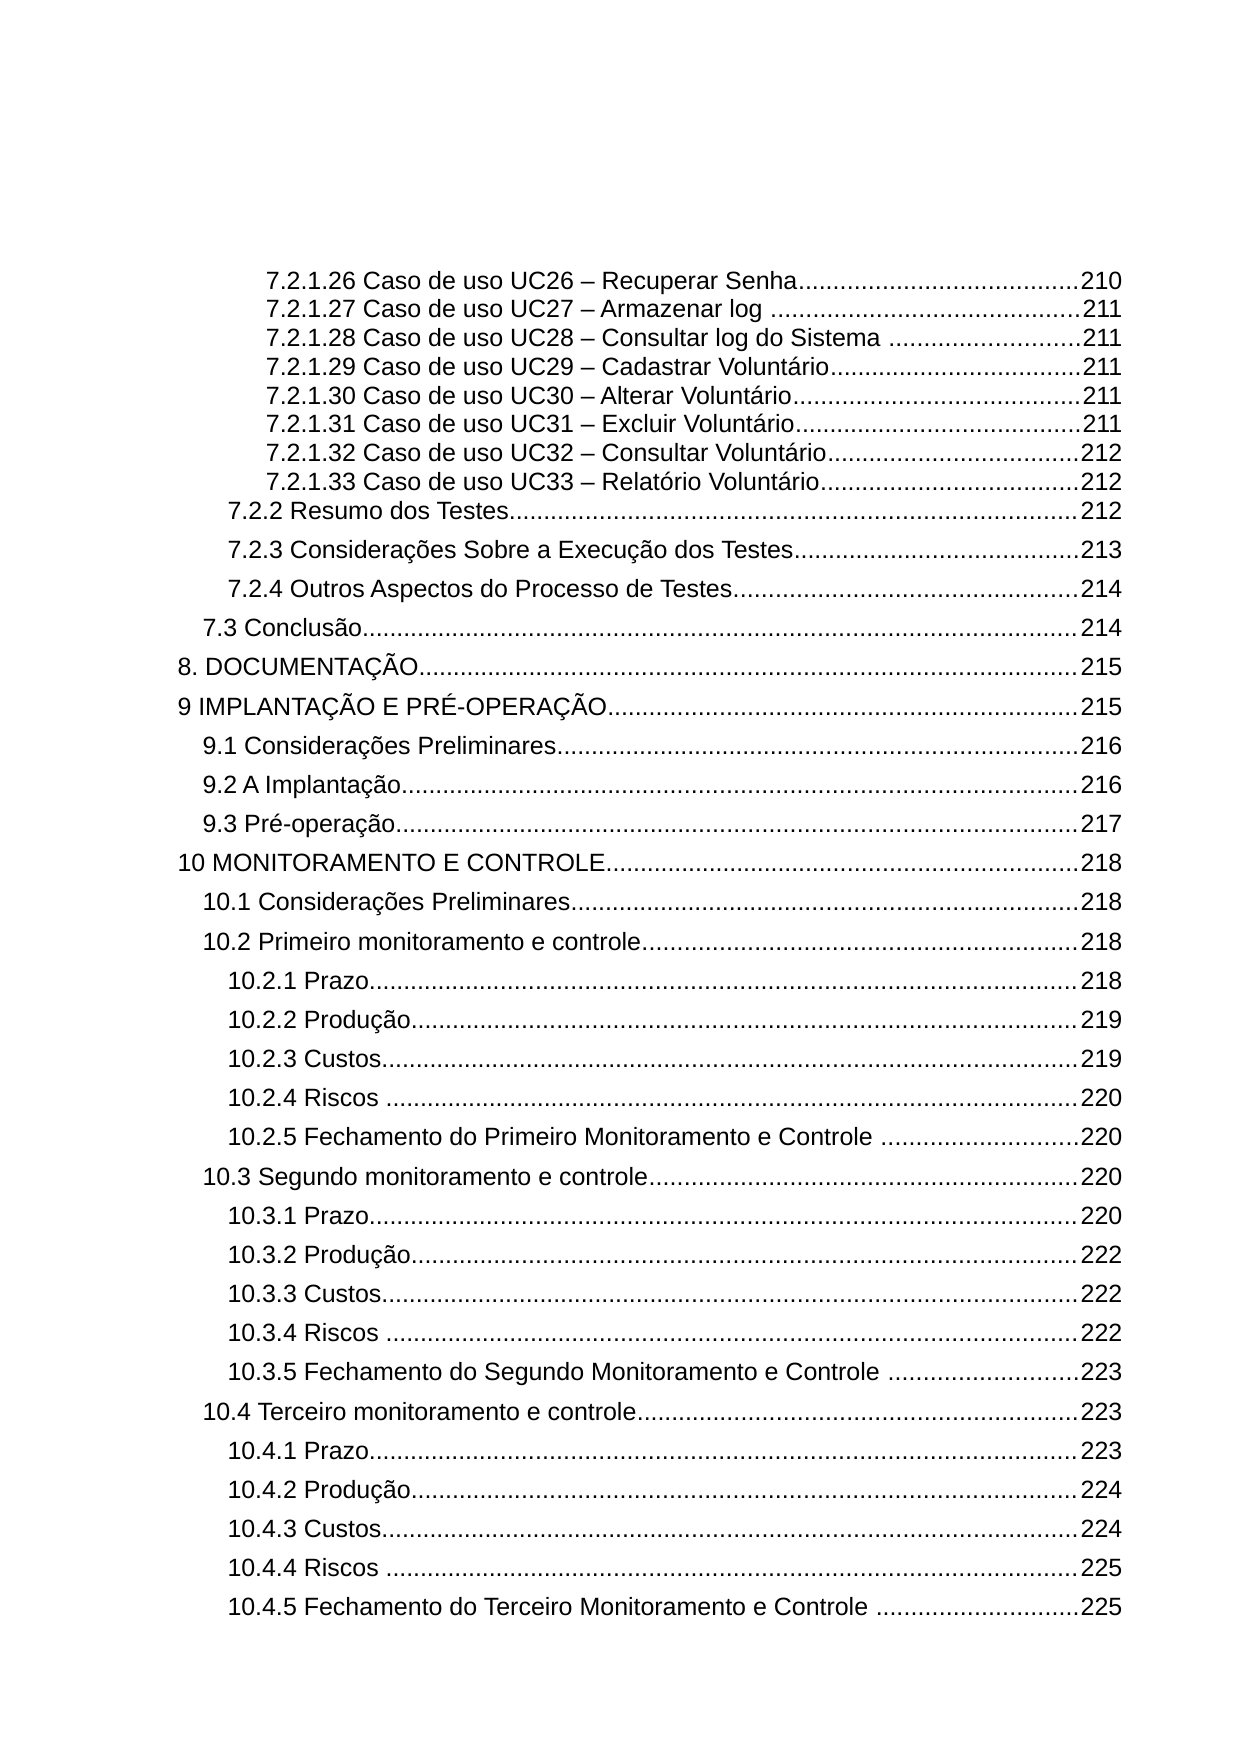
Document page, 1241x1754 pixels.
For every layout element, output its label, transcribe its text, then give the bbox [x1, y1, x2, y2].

text 7.2.1.27 Caso de uso UC27 – Armazenar log 211 [266, 294, 1122, 323]
text 10.2.5 Fechamento do Primeiro Monitoramento e Controle 220 [227, 1122, 1122, 1151]
text 7.2.1.28 Caso de uso UC28 – Consultar log do Sistema 211 [266, 323, 1122, 352]
text 10.2.1 Prazo 218 [227, 966, 1122, 994]
text 10.3 Segundo monitoramento e controle 220 [202, 1162, 1122, 1190]
text 7.2.1.33 Caso de uso UC33 – Relatório Voluntário 212 [266, 467, 1122, 496]
text 10.3.1 Prazo 220 [227, 1201, 1122, 1229]
text 7.2.2 Resumo dos Testes 212 [227, 496, 1122, 524]
text 10.2.3 Custos 219 [227, 1044, 1122, 1073]
text 7.2.1.32 Caso de uso UC32 – Consultar Voluntário 212 [266, 438, 1122, 467]
text 10.1 Considerações Preliminares 218 [202, 887, 1122, 916]
text 9.1 Considerações Preliminares 216 [202, 731, 1122, 759]
text 10.4.4 Riscos 225 [227, 1553, 1122, 1582]
text 7.2.3 Considerações Sobre a Execução dos Testes 213 [227, 535, 1122, 564]
text 10.3.2 Produção 222 [227, 1240, 1122, 1269]
text 10.4.3 Custos 224 [227, 1514, 1122, 1543]
text 10.2.2 Produção 219 [227, 1005, 1122, 1034]
text 10 MONITORAMENTO E CONTROLE 218 [177, 848, 1122, 877]
text 10.4.5 Fechamento do Terceiro Monitoramento e Controle 225 [227, 1592, 1122, 1621]
text 7.2.4 Outros Aspectos do Processo de Testes 214 [227, 574, 1122, 603]
text 9.3 Pré-operação 217 [202, 809, 1122, 838]
text 7.2.1.31 Caso de uso UC31 – Excluir Voluntário 211 [266, 409, 1122, 438]
text 7.3 Conclusão 214 [202, 613, 1122, 642]
text 10.4.1 Prazo 223 [227, 1436, 1122, 1464]
text 10.4 Terceiro monitoramento e controle 223 [202, 1397, 1122, 1425]
text 7.2.1.30 Caso de uso UC30 – Alterar Voluntário 211 [266, 381, 1122, 409]
text 10.2.4 Riscos 220 [227, 1083, 1122, 1112]
text 7.2.1.26 Caso de uso UC26 – Recuperar Senha 210 [266, 266, 1122, 294]
text 8. DOCUMENTAÇÃO 215 [177, 652, 1122, 681]
text 10.2 Primeiro monitoramento e controle 218 [202, 927, 1122, 955]
text 9.2 A Implantação 216 [202, 770, 1122, 799]
text 10.4.2 Produção 224 [227, 1475, 1122, 1504]
text 10.3.4 Riscos 222 [227, 1318, 1122, 1347]
text 9 IMPLANTAÇÃO E PRÉ-OPERAÇÃO 215 [177, 692, 1122, 720]
text 10.3.5 Fechamento do Segundo Monitoramento e Controle 223 [227, 1357, 1122, 1386]
text 10.3.3 Custos 222 [227, 1279, 1122, 1308]
text 7.2.1.29 Caso de uso UC29 – Cadastrar Voluntário 211 [266, 352, 1122, 381]
